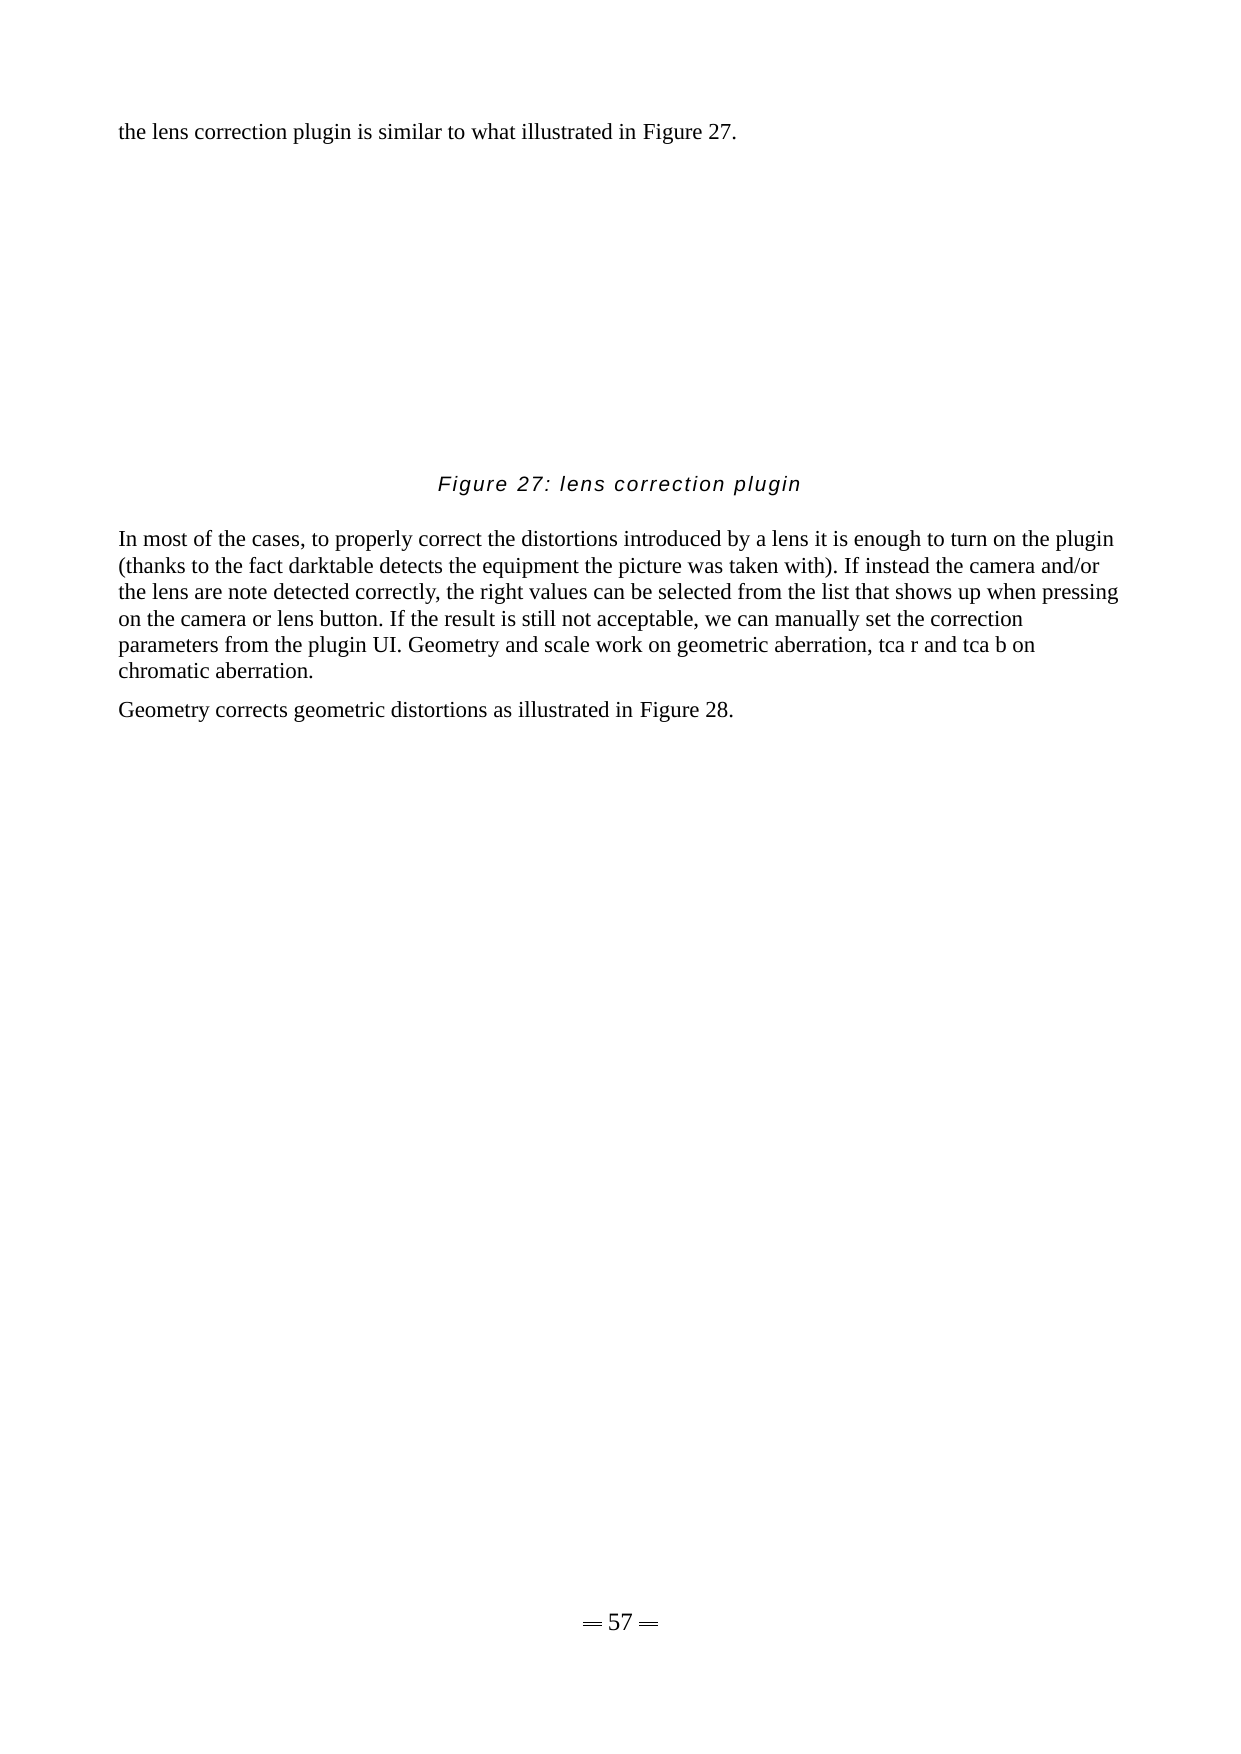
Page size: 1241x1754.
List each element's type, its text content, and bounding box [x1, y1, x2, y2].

text the lens correction plugin is similar to what illustrated in Figure 27. [118, 118, 1122, 144]
text Geometry corrects geometric distortions as illustrated in Figure 28. [118, 696, 1122, 722]
text Figure 27: lens correction plugin [391, 169, 850, 496]
text In most of the cases, to properly correct the distortions introduced by a lens it is enough to turn on the plugin (thanks to the fact darktable detects the equipment the picture was taken with). If instead the camera and/or the lens are note detected correctly, the right values can be selected from the list that shows up when pressing on the camera or lens button. If the result is still not acceptable, we can manually set the correction parameters from the plugin UI. Geometry and scale work on geometric aberration, tca r and tca b on chromatic aberration. [118, 157, 1122, 684]
